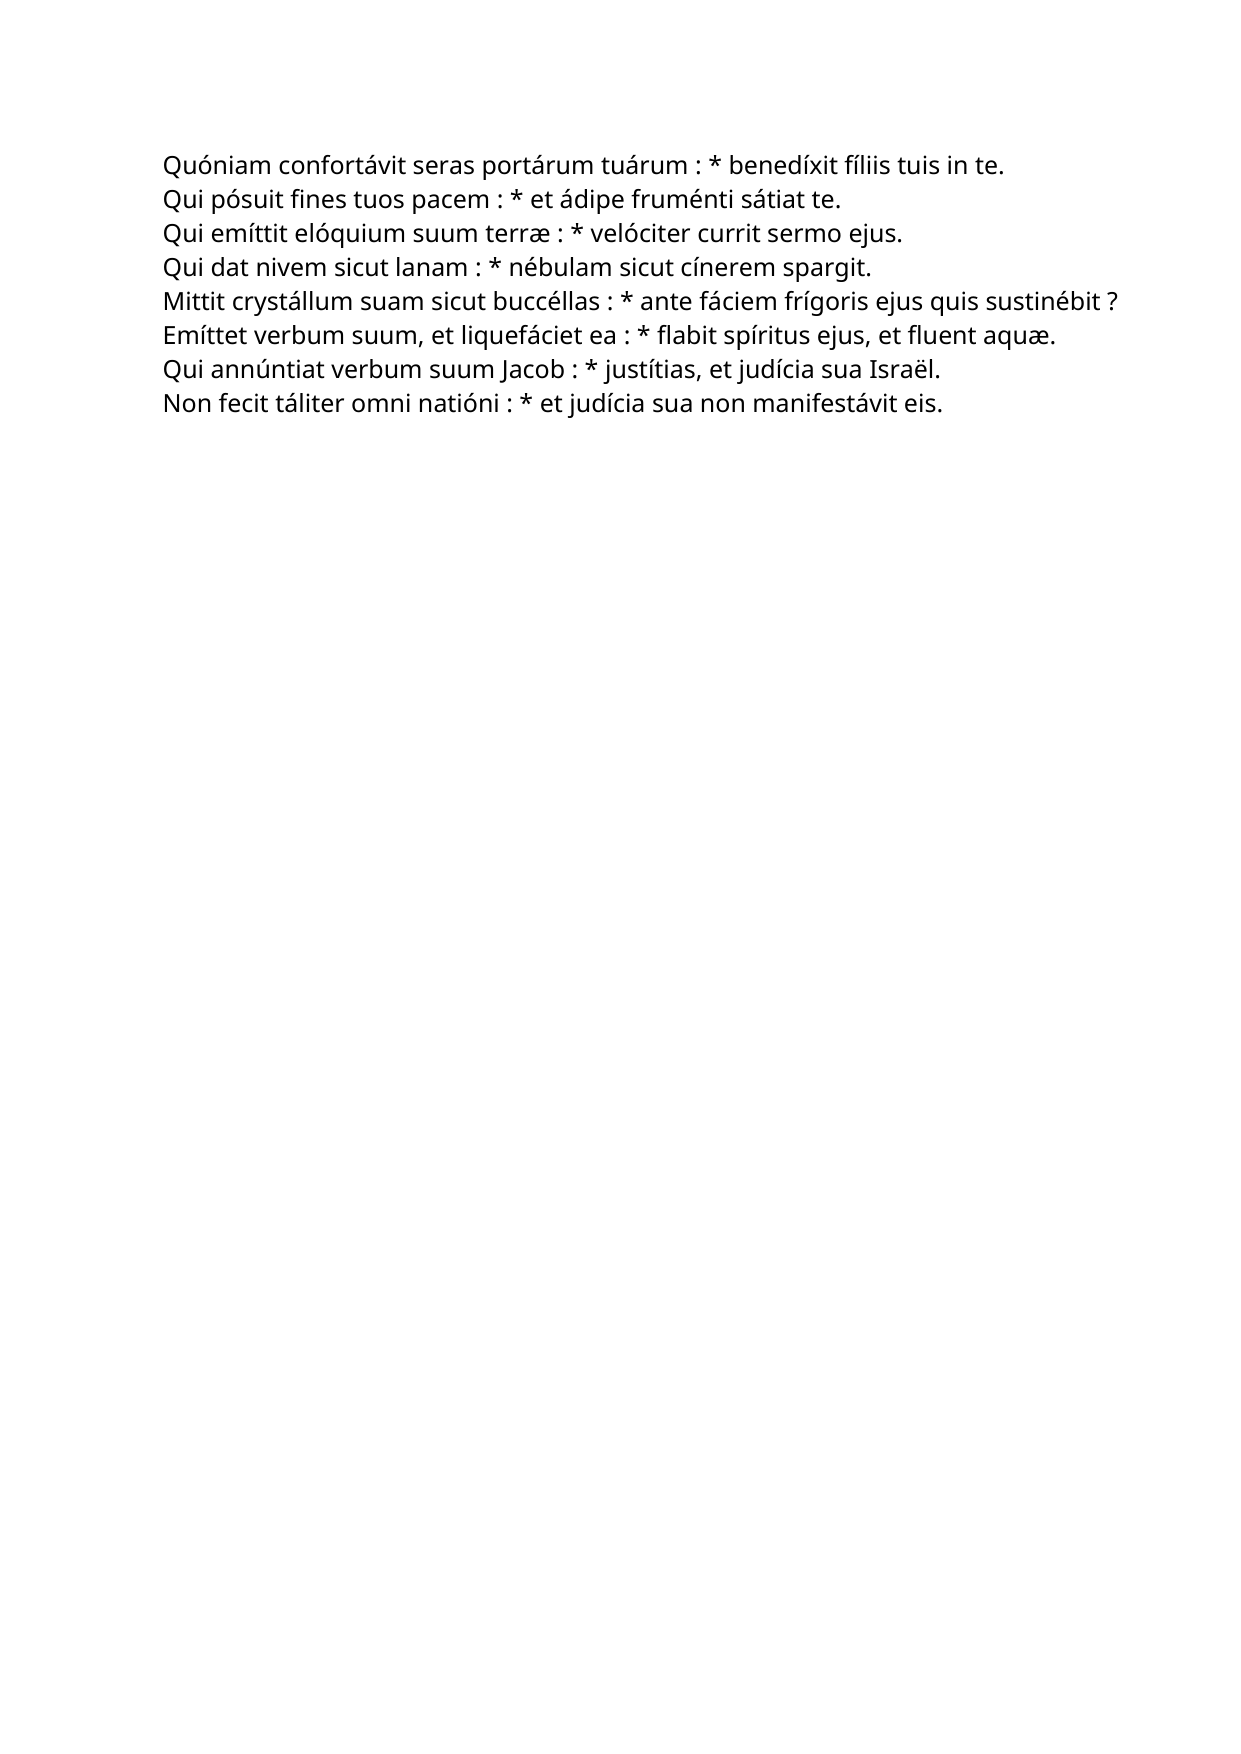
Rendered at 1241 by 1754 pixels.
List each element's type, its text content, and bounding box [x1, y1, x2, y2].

text Emíttet verbum suum, et liquefáciet ea : * flabit spíritus ejus, et fluent aquæ. [118, 318, 1122, 352]
text Qui annúntiat verbum suum Jacob : * justítias, et judícia sua Israël. [118, 352, 1122, 386]
text Qui emíttit elóquium suum terræ : * velóciter currit sermo ejus. [118, 216, 1122, 250]
text Qui pósuit fines tuos pacem : * et ádipe fruménti sátiat te. [118, 182, 1122, 216]
text Quóniam confortávit seras portárum tuárum : * benedíxit fíliis tuis in te. [118, 148, 1122, 182]
text Non fecit táliter omni natióni : * et judícia sua non manifestávit eis. [118, 386, 1122, 420]
text Qui dat nivem sicut lanam : * nébulam sicut cínerem spargit. [118, 250, 1122, 284]
text Mittit crystállum suam sicut buccéllas : * ante fáciem frígoris ejus quis sustinébit ? [118, 284, 1122, 318]
